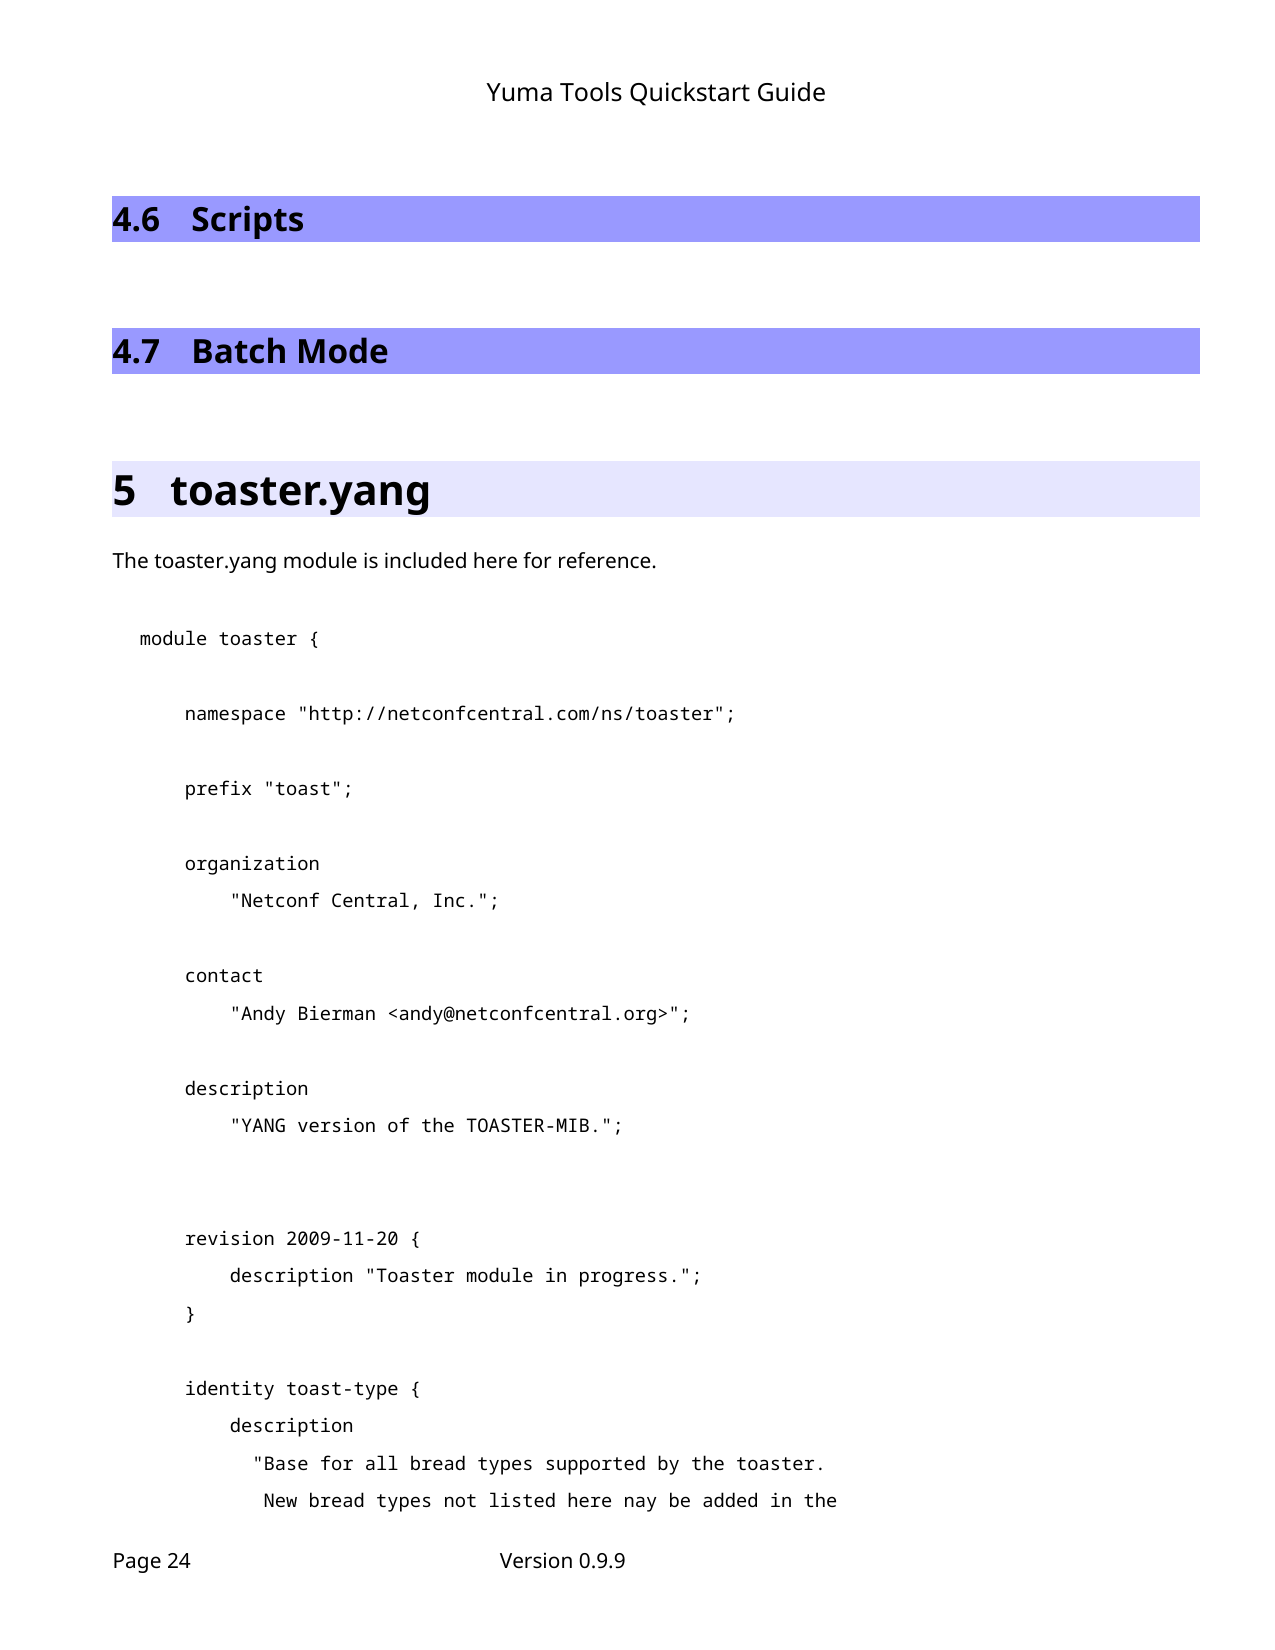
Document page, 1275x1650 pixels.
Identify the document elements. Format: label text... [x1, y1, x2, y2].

text namespace "http://netconfcentral.com/ns/toaster"; [139, 700, 1200, 725]
text } [139, 1300, 1200, 1325]
text description [139, 1075, 1200, 1100]
text organization [139, 850, 1200, 875]
text The toaster.yang module is included here for reference. [112, 546, 1200, 575]
text description [139, 1412, 1200, 1438]
text contact [139, 962, 1200, 988]
text "Netconf Central, Inc."; [139, 887, 1200, 913]
text module toaster { [139, 625, 1200, 650]
text New bread types not listed here nay be added in the [139, 1487, 1200, 1513]
subtitle toaster.yang [112, 461, 1200, 517]
text description "Toaster module in progress."; [139, 1262, 1200, 1288]
text "Andy Bierman <andy@netconfcentral.org>"; [139, 1000, 1200, 1025]
text "YANG version of the TOASTER-MIB."; [139, 1112, 1200, 1138]
text prefix "toast"; [139, 775, 1200, 800]
text revision 2009-11-20 { [139, 1225, 1200, 1250]
subtitle Batch Mode [112, 328, 1200, 374]
text "Base for all bread types supported by the toaster. [139, 1450, 1200, 1475]
subtitle Scripts [112, 196, 1200, 242]
text identity toast-type { [139, 1375, 1200, 1400]
